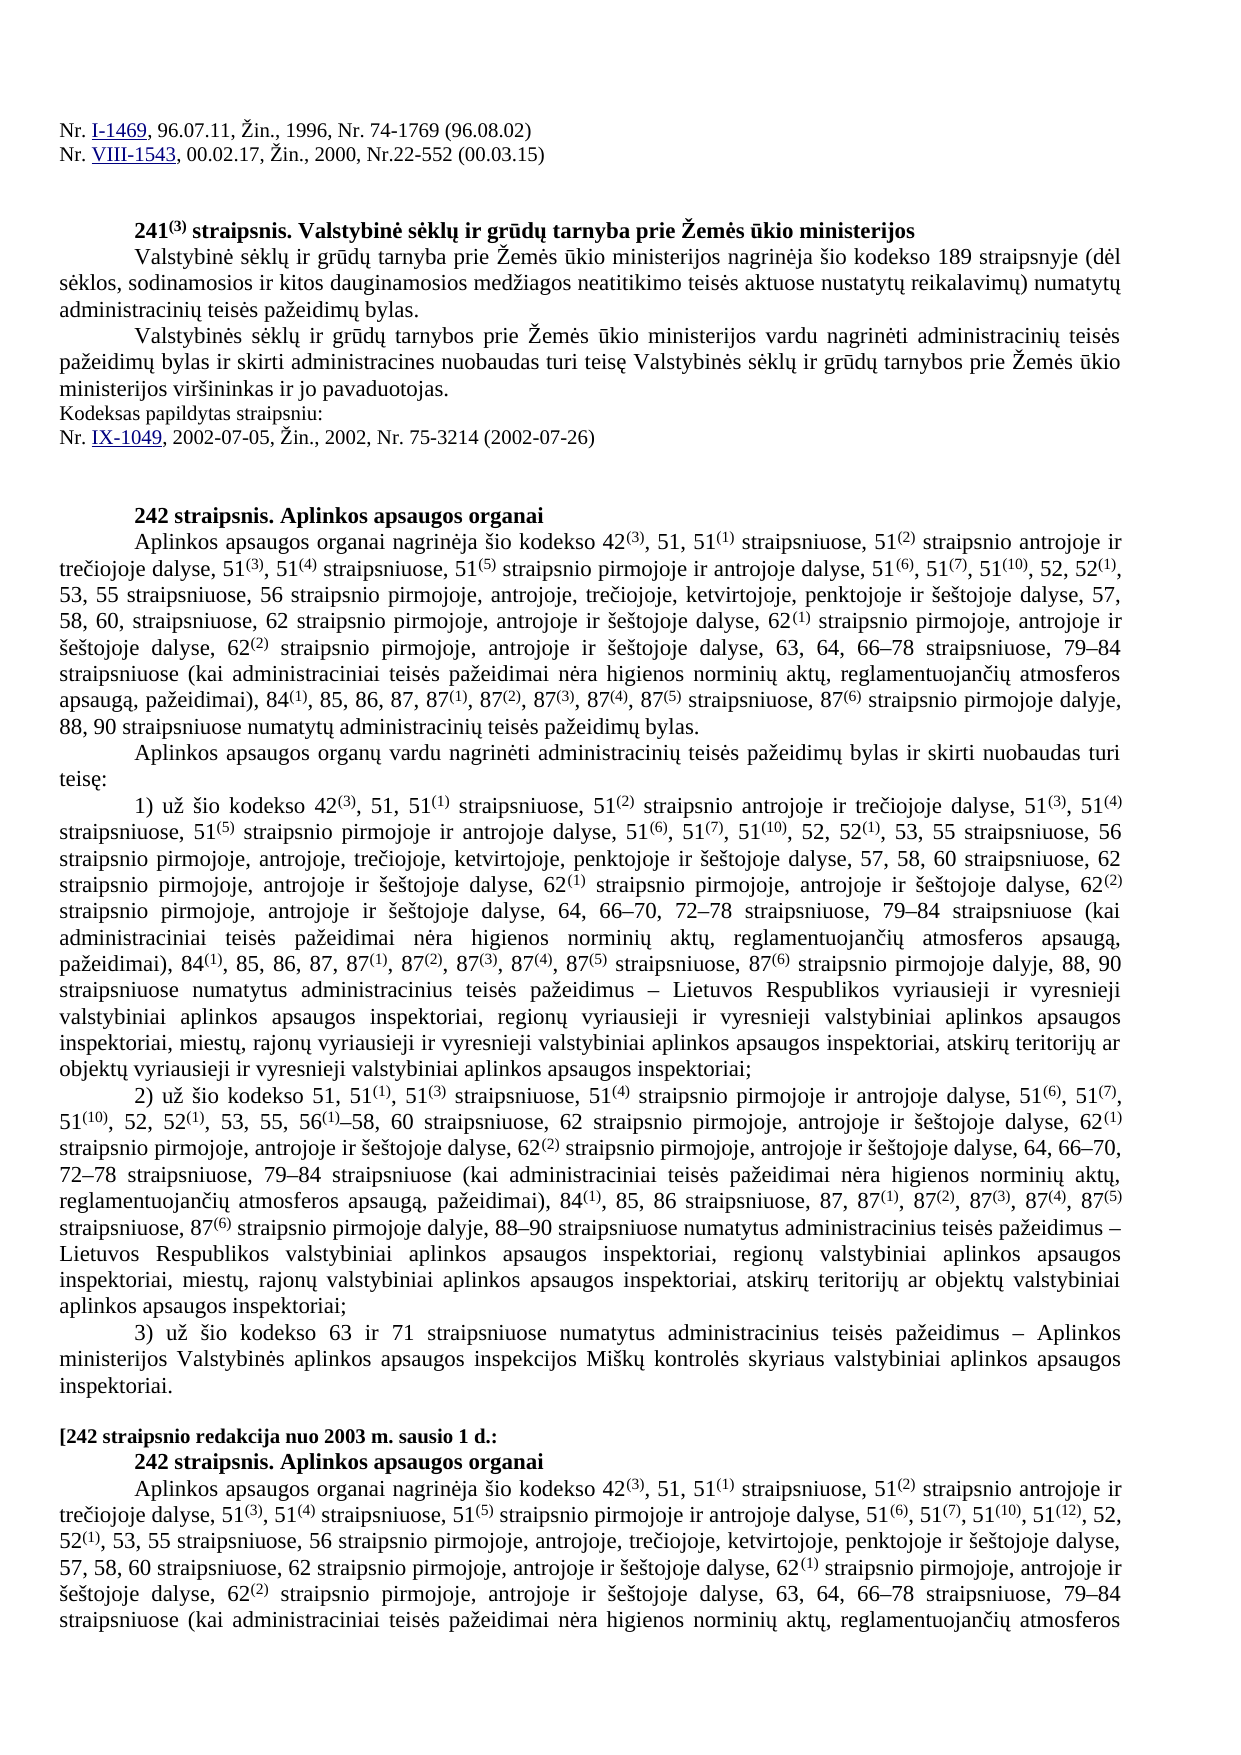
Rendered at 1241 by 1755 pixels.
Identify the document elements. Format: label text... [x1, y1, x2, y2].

text 241(3) straipsnis. Valstybinė sėklų ir grūdų tarnyba prie Žemės ūkio ministerijos [134, 217, 1122, 243]
text Aplinkos apsaugos organų vardu nagrinėti administracinių teisės pažeidimų bylas ir skirti nuobaudas turi teisę: [59, 739, 1122, 792]
text 242 straipsnis. Aplinkos apsaugos organai [59, 1448, 1122, 1475]
text Aplinkos apsaugos organai nagrinėja šio kodekso 42(3), 51, 51(1) straipsniuose, 51(2) straipsnio antrojoje ir trečiojoje dalyse, 51(3), 51(4) straipsniuose, 51(5) straipsnio pirmojoje ir antrojoje dalyse, 51(6), 51(7), 51(10), 52, 52(1), 53, 55 straipsniuose, 56 straipsnio pirmojoje, antrojoje, trečiojoje, ketvirtojoje, penktojoje ir šeštojoje dalyse, 57, 58, 60, straipsniuose, 62 straipsnio pirmojoje, antrojoje ir šeštojoje dalyse, 62(1) straipsnio pirmojoje, antrojoje ir šeštojoje dalyse, 62(2) straipsnio pirmojoje, antrojoje ir šeštojoje dalyse, 63, 64, 66–78 straipsniuose, 79–84 straipsniuose (kai administraciniai teisės pažeidimai nėra higienos norminių aktų, reglamentuojančių atmosferos apsaugą, pažeidimai), 84(1), 85, 86, 87, 87(1), 87(2), 87(3), 87(4), 87(5) straipsniuose, 87(6) straipsnio pirmojoje dalyje, 88, 90 straipsniuose numatytų administracinių teisės pažeidimų bylas. [59, 528, 1122, 739]
text 2) už šio kodekso 51, 51(1), 51(3) straipsniuose, 51(4) straipsnio pirmojoje ir antrojoje dalyse, 51(6), 51(7), 51(10), 52, 52(1), 53, 55, 56(1)–58, 60 straipsniuose, 62 straipsnio pirmojoje, antrojoje ir šeštojoje dalyse, 62(1) straipsnio pirmojoje, antrojoje ir šeštojoje dalyse, 62(2) straipsnio pirmojoje, antrojoje ir šeštojoje dalyse, 64, 66–70, 72–78 straipsniuose, 79–84 straipsniuose (kai administraciniai teisės pažeidimai nėra higienos norminių aktų, reglamentuojančių atmosferos apsaugą, pažeidimai), 84(1), 85, 86 straipsniuose, 87, 87(1), 87(2), 87(3), 87(4), 87(5) straipsniuose, 87(6) straipsnio pirmojoje dalyje, 88–90 straipsniuose numatytus administracinius teisės pažeidimus – Lietuvos Respublikos valstybiniai aplinkos apsaugos inspektoriai, regionų valstybiniai aplinkos apsaugos inspektoriai, miestų, rajonų valstybiniai aplinkos apsaugos inspektoriai, atskirų teritorijų ar objektų valstybiniai aplinkos apsaugos inspektoriai; [59, 1082, 1122, 1319]
text Nr. IX-1049, 2002-07-05, Žin., 2002, Nr. 75-3214 (2002-07-26) [59, 425, 1122, 449]
text Kodeksas papildytas straipsniu: [59, 401, 1122, 425]
text Aplinkos apsaugos organai nagrinėja šio kodekso 42(3), 51, 51(1) straipsniuose, 51(2) straipsnio antrojoje ir trečiojoje dalyse, 51(3), 51(4) straipsniuose, 51(5) straipsnio pirmojoje ir antrojoje dalyse, 51(6), 51(7), 51(10), 51(12), 52, 52(1), 53, 55 straipsniuose, 56 straipsnio pirmojoje, antrojoje, trečiojoje, ketvirtojoje, penktojoje ir šeštojoje dalyse, 57, 58, 60 straipsniuose, 62 straipsnio pirmojoje, antrojoje ir šeštojoje dalyse, 62(1) straipsnio pirmojoje, antrojoje ir šeštojoje dalyse, 62(2) straipsnio pirmojoje, antrojoje ir šeštojoje dalyse, 63, 64, 66–78 straipsniuose, 79–84 straipsniuose (kai administraciniai teisės pažeidimai nėra higienos norminių aktų, reglamentuojančių atmosferos [59, 1475, 1122, 1633]
text 3) už šio kodekso 63 ir 71 straipsniuose numatytus administracinius teisės pažeidimus – Aplinkos ministerijos Valstybinės aplinkos apsaugos inspekcijos Miškų kontrolės skyriaus valstybiniai aplinkos apsaugos inspektoriai. [59, 1319, 1122, 1398]
text Valstybinės sėklų ir grūdų tarnybos prie Žemės ūkio ministerijos vardu nagrinėti administracinių teisės pažeidimų bylas ir skirti administracines nuobaudas turi teisę Valstybinės sėklų ir grūdų tarnybos prie Žemės ūkio ministerijos viršininkas ir jo pavaduotojas. [59, 322, 1122, 401]
text 1) už šio kodekso 42(3), 51, 51(1) straipsniuose, 51(2) straipsnio antrojoje ir trečiojoje dalyse, 51(3), 51(4) straipsniuose, 51(5) straipsnio pirmojoje ir antrojoje dalyse, 51(6), 51(7), 51(10), 52, 52(1), 53, 55 straipsniuose, 56 straipsnio pirmojoje, antrojoje, trečiojoje, ketvirtojoje, penktojoje ir šeštojoje dalyse, 57, 58, 60 straipsniuose, 62 straipsnio pirmojoje, antrojoje ir šeštojoje dalyse, 62(1) straipsnio pirmojoje, antrojoje ir šeštojoje dalyse, 62(2) straipsnio pirmojoje, antrojoje ir šeštojoje dalyse, 64, 66–70, 72–78 straipsniuose, 79–84 straipsniuose (kai administraciniai teisės pažeidimai nėra higienos norminių aktų, reglamentuojančių atmosferos apsaugą, pažeidimai), 84(1), 85, 86, 87, 87(1), 87(2), 87(3), 87(4), 87(5) straipsniuose, 87(6) straipsnio pirmojoje dalyje, 88, 90 straipsniuose numatytus administracinius teisės pažeidimus – Lietuvos Respublikos vyriausieji ir vyresnieji valstybiniai aplinkos apsaugos inspektoriai, regionų vyriausieji ir vyresnieji valstybiniai aplinkos apsaugos inspektoriai, miestų, rajonų vyriausieji ir vyresnieji valstybiniai aplinkos apsaugos inspektoriai, atskirų teritorijų ar objektų vyriausieji ir vyresnieji valstybiniai aplinkos apsaugos inspektoriai; [59, 792, 1122, 1082]
text Nr. VIII-1543, 00.02.17, Žin., 2000, Nr.22-552 (00.03.15) [59, 142, 1122, 166]
text [242 straipsnio redakcija nuo 2003 m. sausio 1 d.: [59, 1424, 1122, 1448]
text Valstybinė sėklų ir grūdų tarnyba prie Žemės ūkio ministerijos nagrinėja šio kodekso 189 straipsnyje (dėl sėklos, sodinamosios ir kitos dauginamosios medžiagos neatitikimo teisės aktuose nustatytų reikalavimų) numatytų administracinių teisės pažeidimų bylas. [59, 243, 1122, 322]
text Nr. I-1469, 96.07.11, Žin., 1996, Nr. 74-1769 (96.08.02) [59, 118, 1122, 142]
text 242 straipsnis. Aplinkos apsaugos organai [59, 502, 1122, 528]
